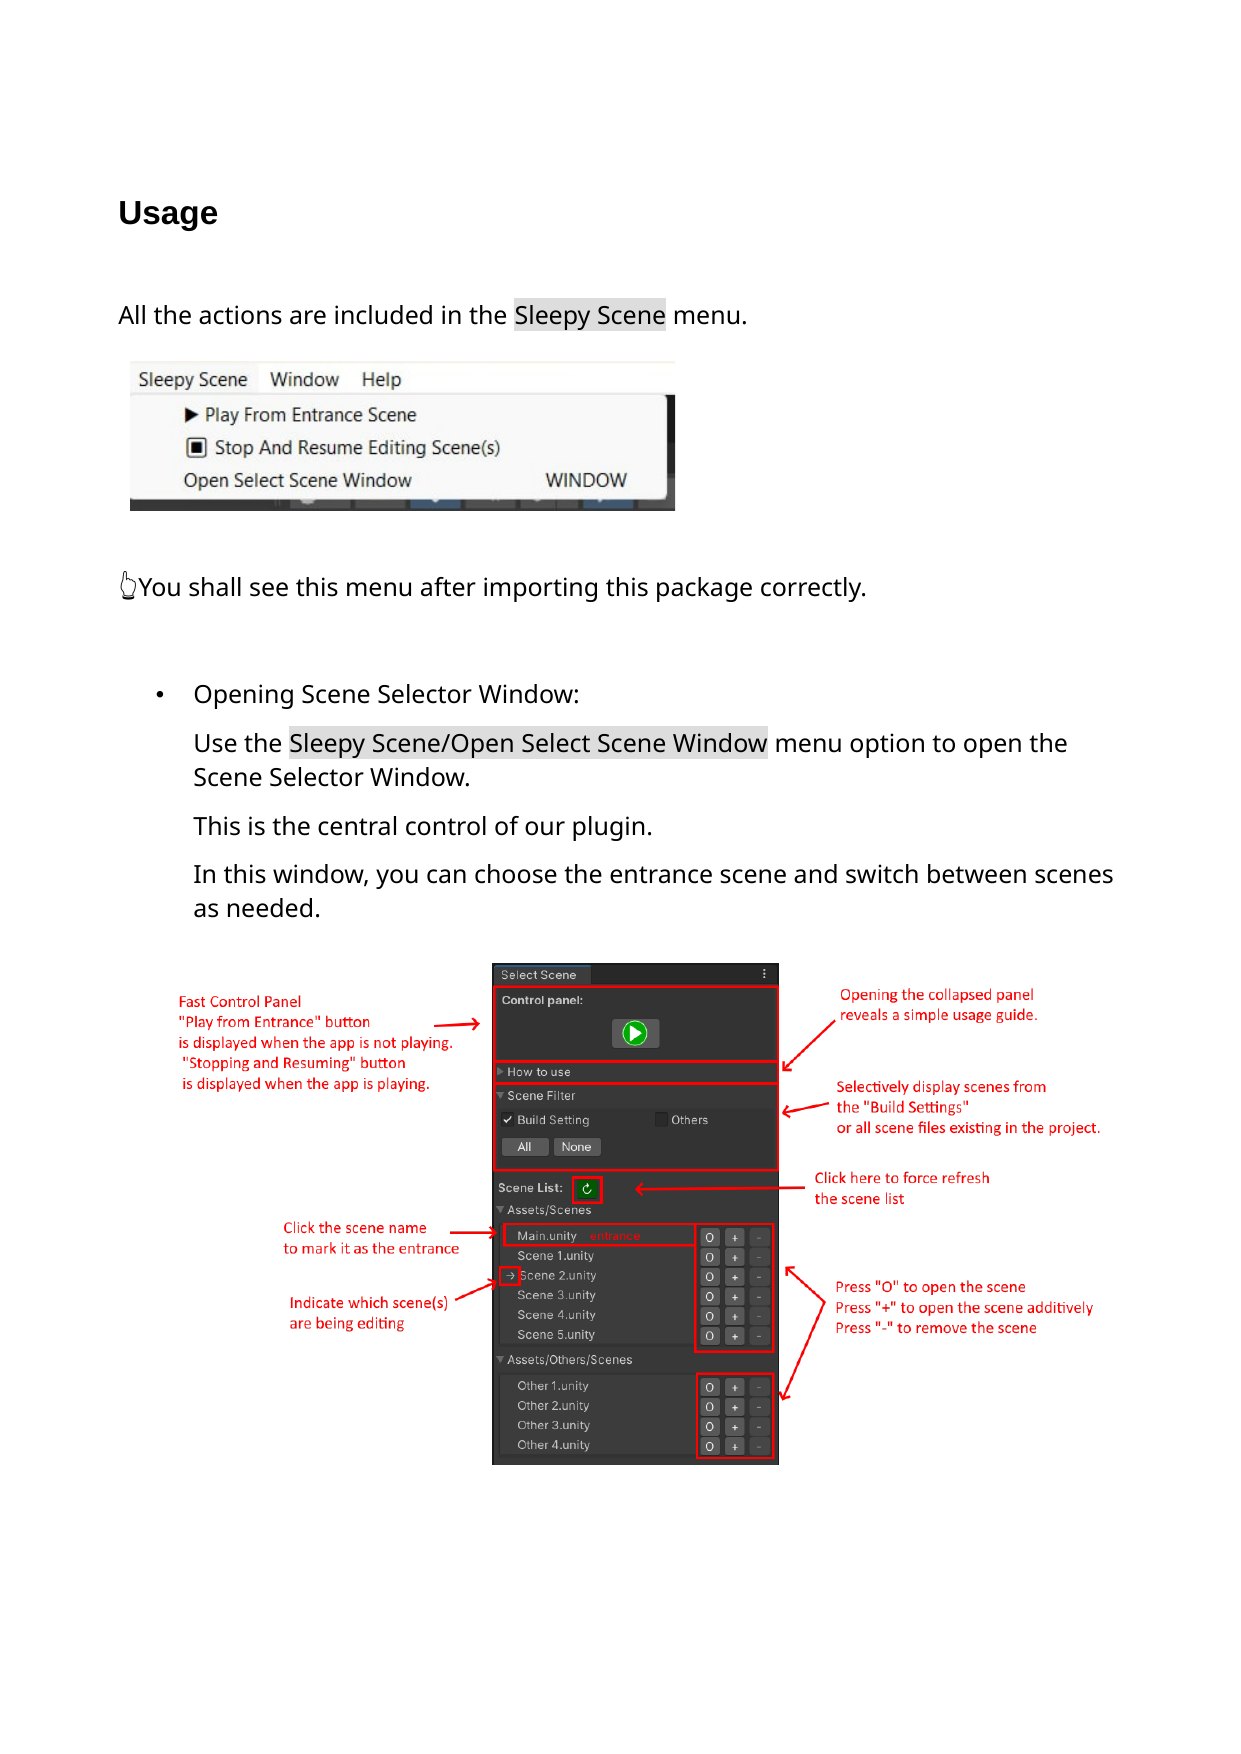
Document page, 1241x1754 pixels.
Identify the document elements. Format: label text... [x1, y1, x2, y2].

list In this window, you can choose the entrance scene and switch between scenes as needed. [156, 857, 1122, 925]
text All the actions are included in the Sleepy Scene menu. [118, 297, 1122, 331]
picture [164, 963, 1132, 1466]
list Opening Scene Selector Window: [156, 677, 1122, 711]
subtitle Usage [118, 193, 1122, 231]
text 👆You shall see this menu after importing this package correctly. [118, 569, 1122, 603]
list Use the Sleepy Scene/Open Select Scene Window menu option to open the Scene Selector Window. [156, 726, 1122, 794]
list This is the central control of our plugin. [156, 808, 1122, 842]
picture [130, 361, 676, 511]
